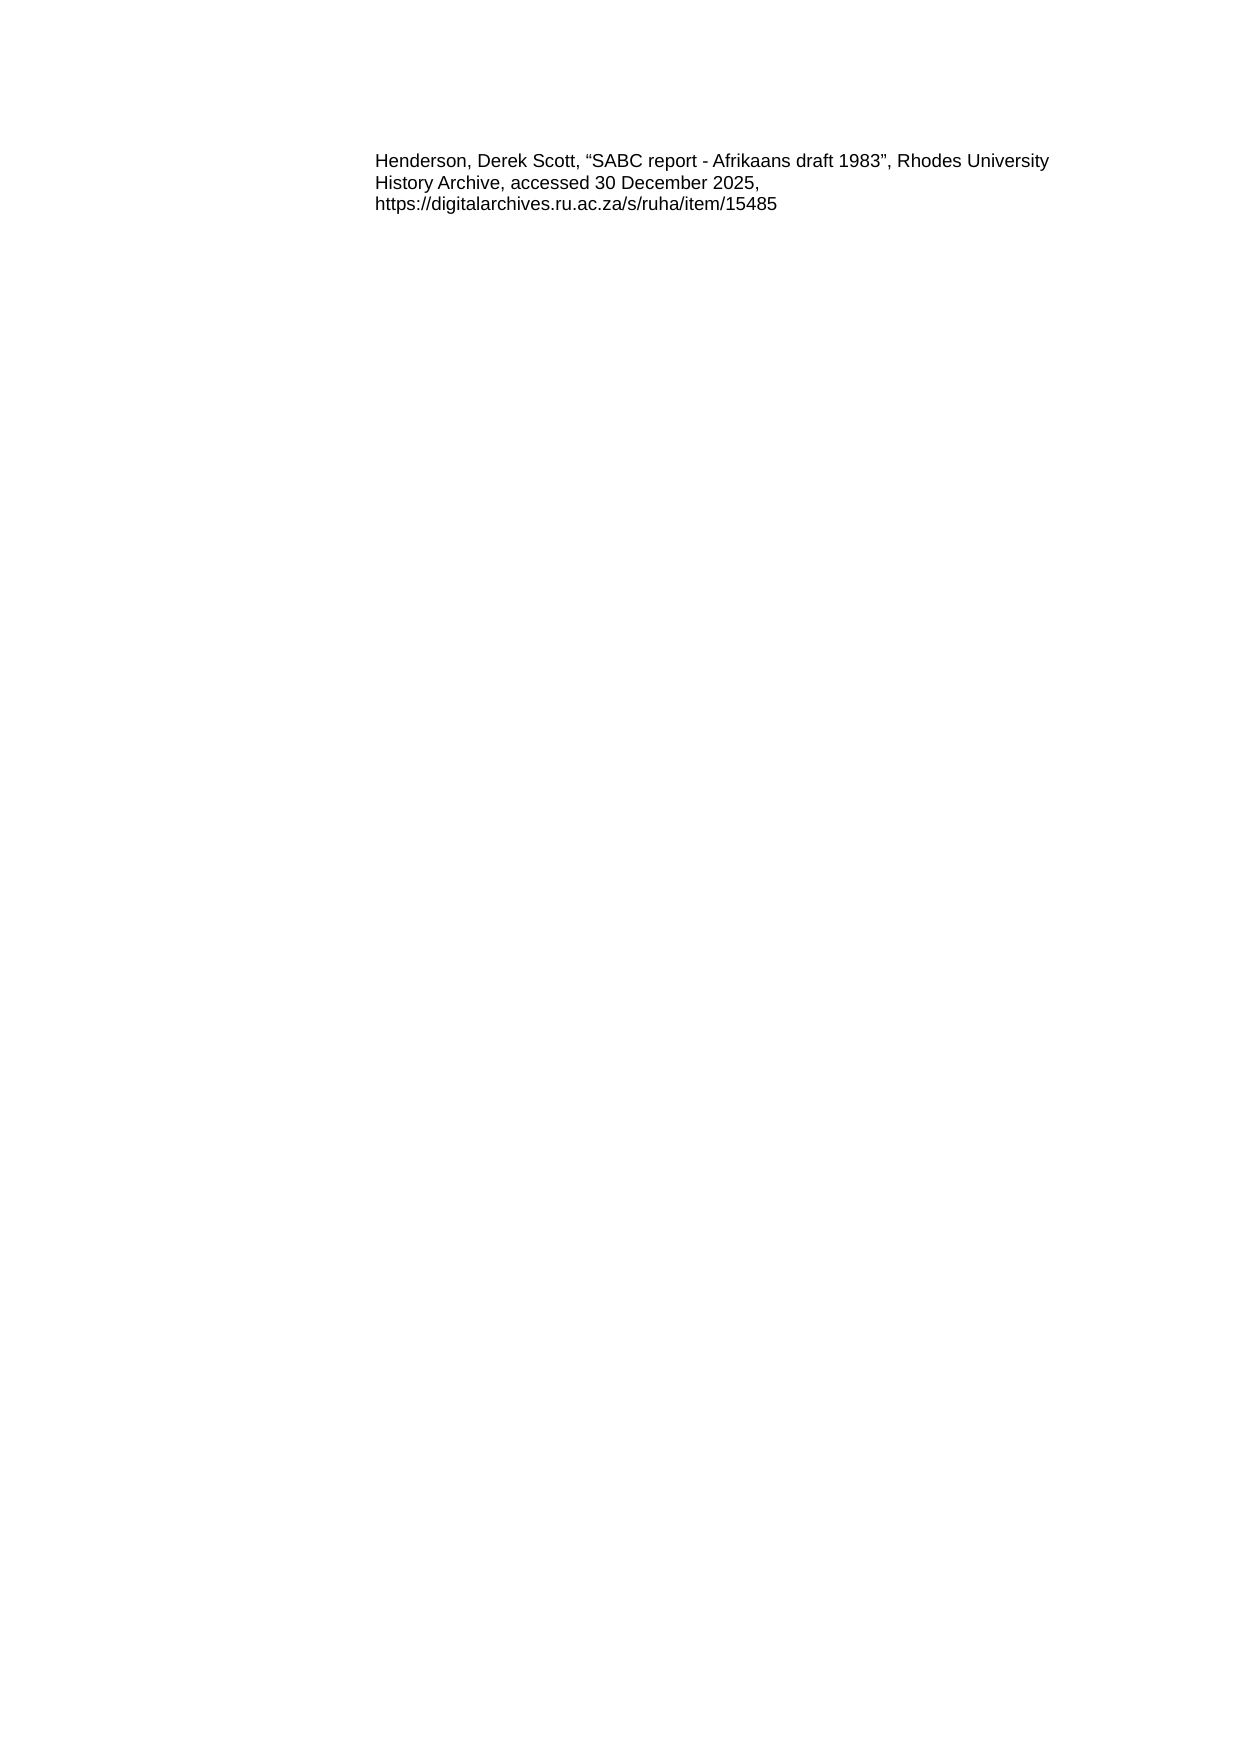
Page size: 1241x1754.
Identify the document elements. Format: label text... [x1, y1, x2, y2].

text Henderson, Derek Scott, “SABC report - Afrikaans draft 1983”, Rhodes University History Archive, accessed 30 December 2025, https://digitalarchives.ru.ac.za/s/ruha/item/15485 [375, 150, 1090, 215]
